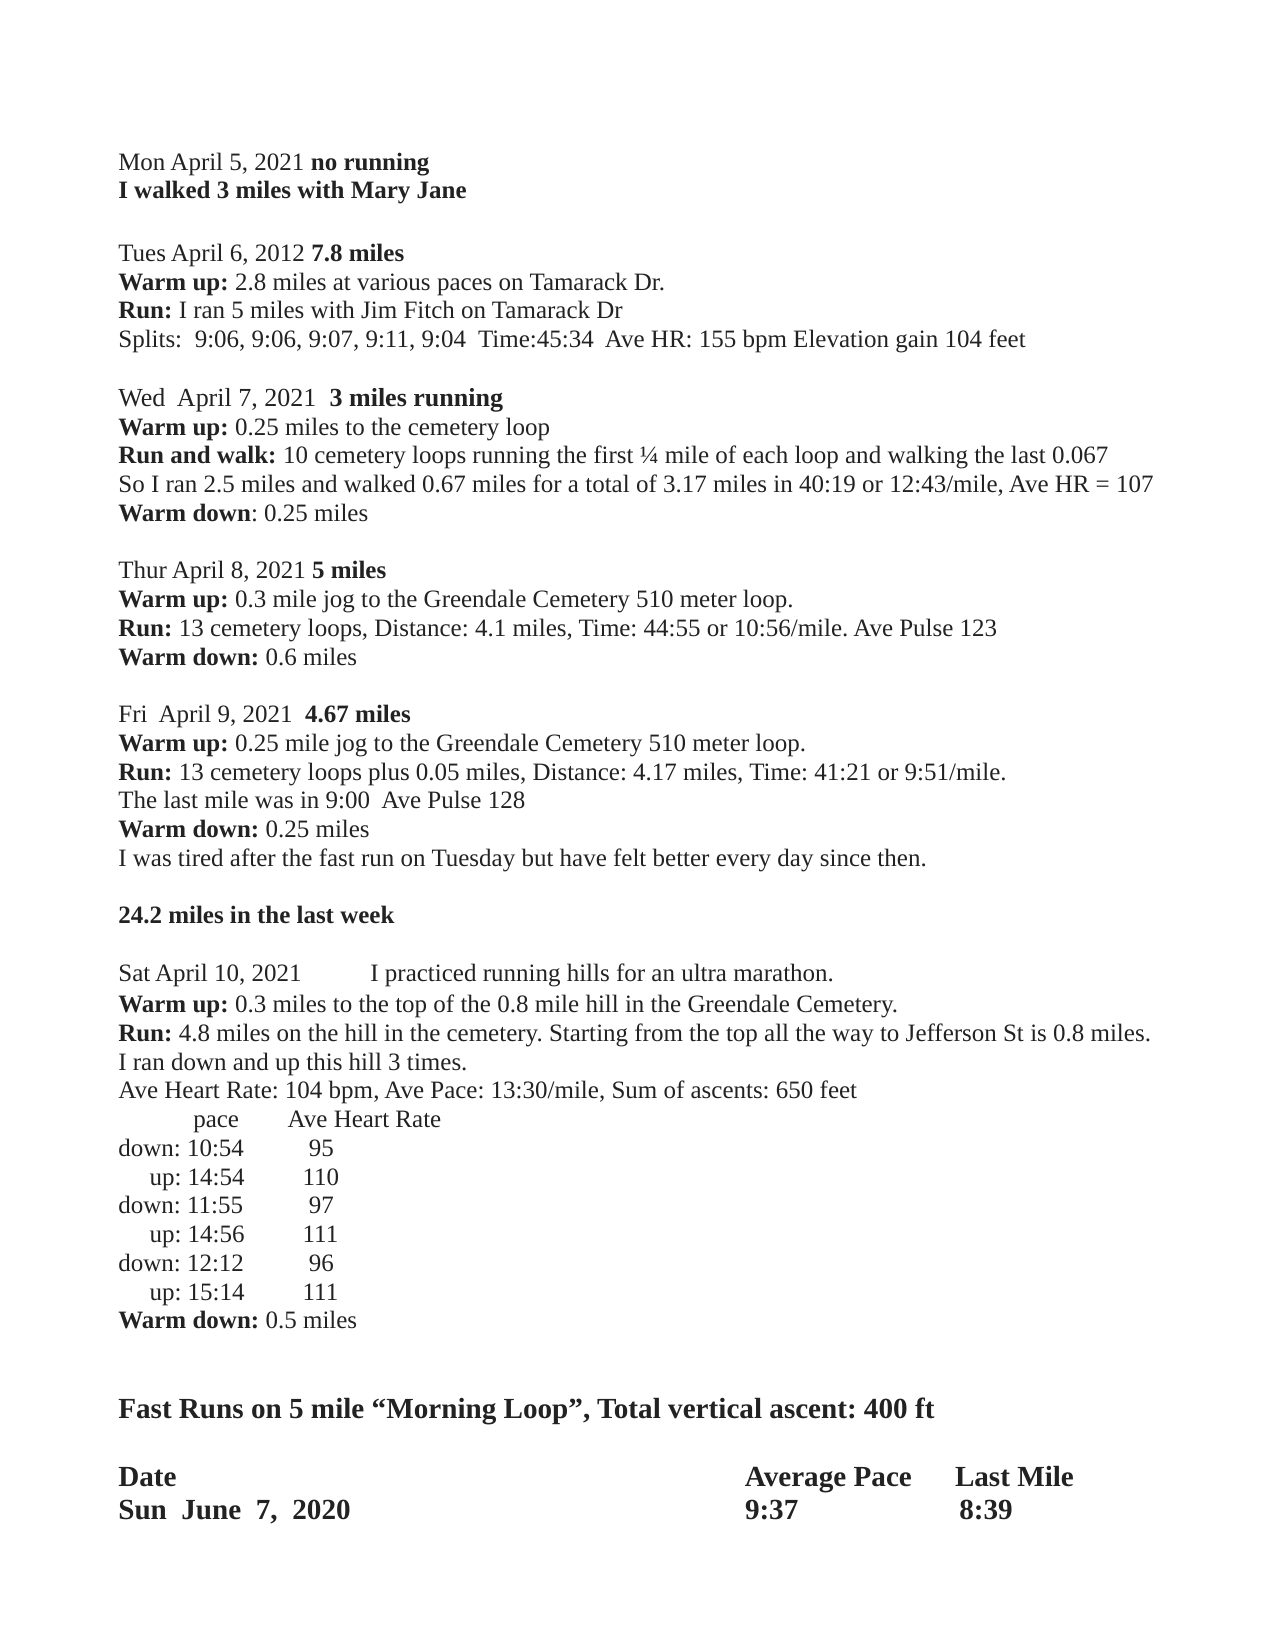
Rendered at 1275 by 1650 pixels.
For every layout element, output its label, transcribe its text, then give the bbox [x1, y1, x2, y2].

text Tues April 6, 2012 7.8 miles [118, 238, 1161, 267]
text I was tired after the fast run on Tuesday but have felt better every day since then. [118, 843, 1161, 872]
text Warm up: 0.25 mile jog to the Greendale Cemetery 510 meter loop. [118, 728, 1161, 757]
text Mon April 5, 2021 no running [118, 147, 1161, 176]
text Date Average Pace Last Mile [118, 1459, 1161, 1492]
text Sun June 7, 2020 9:37 8:39 [118, 1492, 1161, 1526]
text Warm down: 0.5 miles [118, 1305, 1161, 1334]
text Fast Runs on 5 mile “Morning Loop”, Total vertical ascent: 400 ft [118, 1392, 1161, 1425]
text Warm down: 0.25 miles [118, 814, 1161, 843]
text down: 11:55 97 [118, 1190, 1161, 1219]
text Warm down: 0.25 miles [118, 498, 1161, 527]
text up: 15:14 111 [118, 1277, 1161, 1305]
text Thur April 8, 2021 5 miles [118, 555, 1161, 584]
text down: 12:12 96 [118, 1248, 1161, 1277]
text Sat April 10, 2021 I practiced running hills for an ultra marathon. [118, 958, 1161, 987]
text Run and walk: 10 cemetery loops running the first ¼ mile of each loop and walking the last 0.067 [118, 440, 1161, 469]
text Warm down: 0.6 miles [118, 642, 1161, 670]
text So I ran 2.5 miles and walked 0.67 miles for a total of 3.17 miles in 40:19 or 12:43/mile, Ave HR = 107 [118, 469, 1161, 498]
text Run: I ran 5 miles with Jim Fitch on Tamarack Dr [118, 295, 1161, 324]
text Warm up: 2.8 miles at various paces on Tamarack Dr. [118, 267, 1161, 295]
text Ave Heart Rate: 104 bpm, Ave Pace: 13:30/mile, Sum of ascents: 650 feet [118, 1075, 1161, 1104]
text Warm up: 0.3 miles to the top of the 0.8 mile hill in the Greendale Cemetery. [118, 987, 1161, 1018]
text Wed April 7, 2021 3 miles running [118, 382, 1161, 412]
text up: 14:56 111 [118, 1219, 1161, 1248]
text I walked 3 miles with Mary Jane [118, 176, 1161, 204]
text Run: 4.8 miles on the hill in the cemetery. Starting from the top all the way to Jefferson St is 0.8 miles. I ran down and up this hill 3 times. [118, 1018, 1161, 1075]
text down: 10:54 95 [118, 1133, 1161, 1162]
text Fri April 9, 2021 4.67 miles [118, 699, 1161, 728]
text Warm up: 0.3 mile jog to the Greendale Cemetery 510 meter loop. [118, 584, 1161, 613]
text up: 14:54 110 [118, 1162, 1161, 1190]
list 24.2 miles in the last week [118, 900, 1161, 929]
text Run: 13 cemetery loops, Distance: 4.1 miles, Time: 44:55 or 10:56/mile. Ave Pulse 123 [118, 613, 1161, 642]
text Warm up: 0.25 miles to the cemetery loop [118, 412, 1161, 440]
text Run: 13 cemetery loops plus 0.05 miles, Distance: 4.17 miles, Time: 41:21 or 9:51/mile. [118, 757, 1161, 785]
text Splits: 9:06, 9:06, 9:07, 9:11, 9:04 Time:45:34 Ave HR: 155 bpm Elevation gain 104 feet [118, 324, 1161, 353]
text pace Ave Heart Rate [118, 1104, 1161, 1133]
text The last mile was in 9:00 Ave Pulse 128 [118, 785, 1161, 814]
